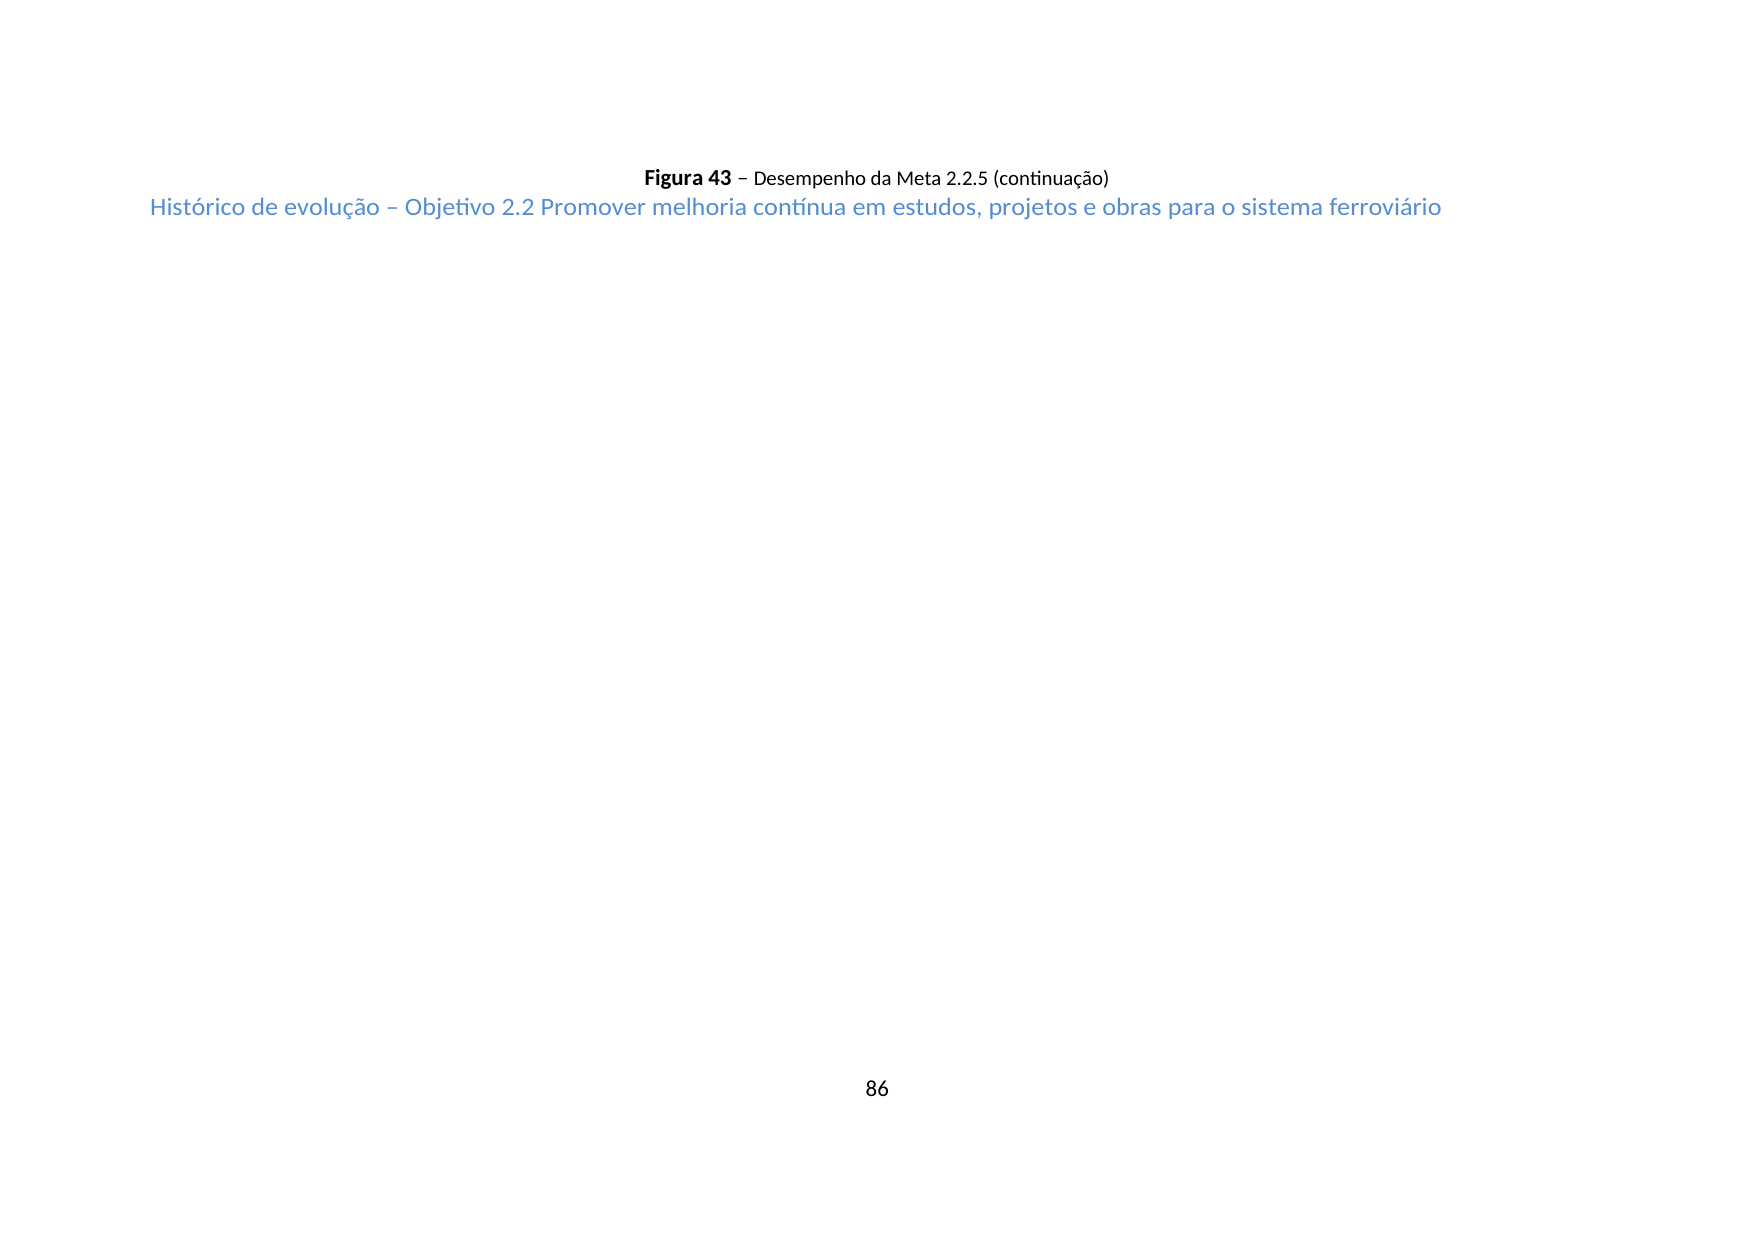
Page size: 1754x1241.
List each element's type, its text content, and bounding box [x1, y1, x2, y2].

subtitle Histórico de evolução – Objetivo 2.2 Promover melhoria contínua em estudos, projetos e obras para o sistema ferroviário [150, 191, 1473, 222]
text Figura 43 – Desempenho da Meta 2.2.5 (continuação) [150, 163, 1604, 191]
